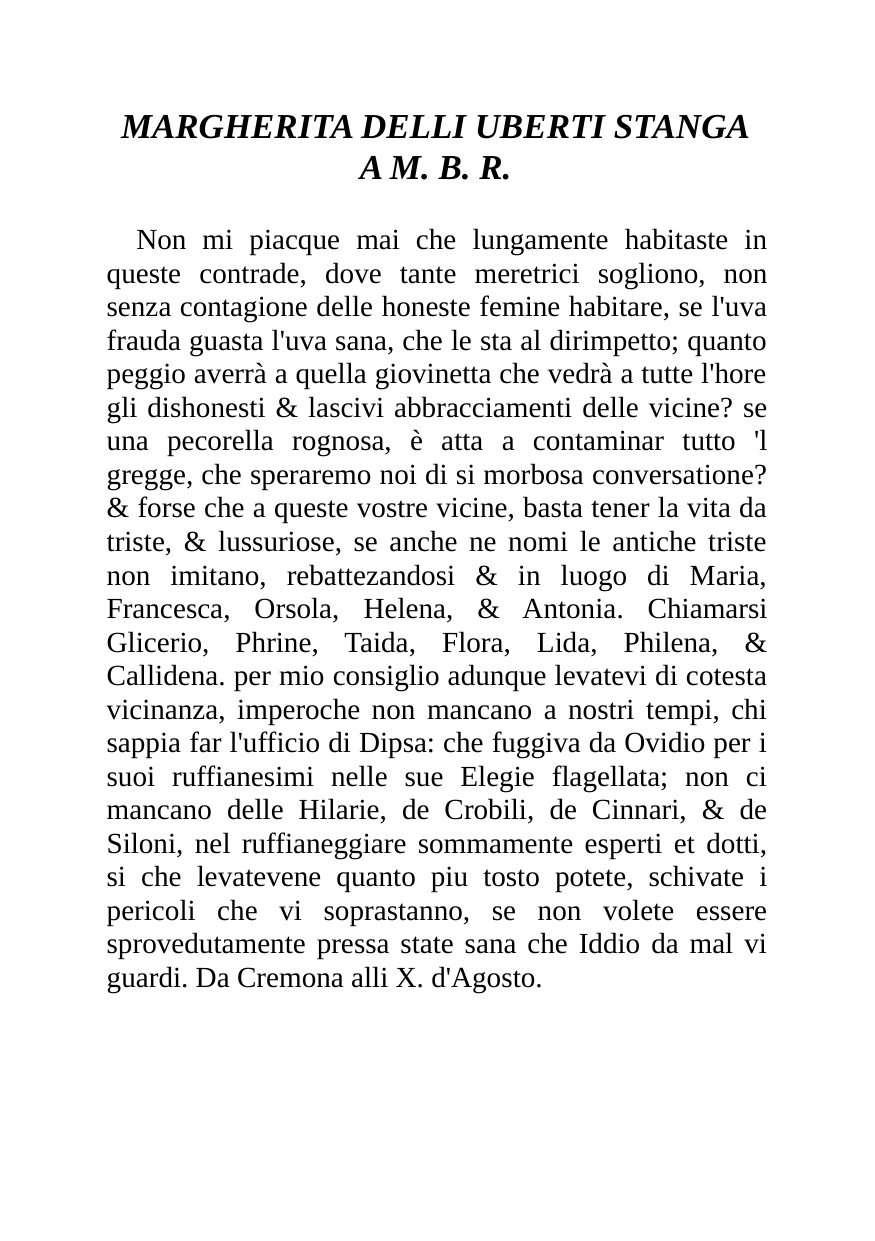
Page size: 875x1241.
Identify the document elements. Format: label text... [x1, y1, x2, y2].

text Non mi piacque mai che lungamente habitaste in queste contrade, dove tante meretrici sogliono, non senza contagione delle honeste femine habitare, se l'uva frauda guasta l'uva sana, che le sta al dirimpetto; quanto peggio averrà a quella giovinetta che vedrà a tutte l'hore gli dishonesti & lascivi abbracciamenti delle vicine? se una pecorella rognosa, è atta a contaminar tutto 'l gregge, che speraremo noi di si morbosa conversatione? & forse che a queste vostre vicine, basta tener la vita da triste, & lussuriose, se anche ne nomi le antiche triste non imitano, rebattezandosi & in luogo di Maria, Francesca, Orsola, Helena, & Antonia. Chiamarsi Glicerio, Phrine, Taida, Flora, Lida, Philena, & Callidena. per mio consiglio adunque levatevi di cotesta vicinanza, imperoche non mancano a nostri tempi, chi sappia far l'ufficio di Dipsa: che fuggiva da Ovidio per i suoi ruffianesimi nelle sue Elegie flagellata; non ci mancano delle Hilarie, de Crobili, de Cinnari, & de Siloni, nel ruffianeggiare sommamente esperti et dotti, si che levatevene quanto piu tosto potete, schivate i pericoli che vi soprastanno, se non volete essere sprovedutamente pressa state sana che Iddio da mal vi guardi. Da Cremona alli X. d'Agosto. [106, 222, 768, 994]
subtitle MARGHERITA DELLI UBERTI STANGA A M. B. R. [106, 106, 768, 187]
